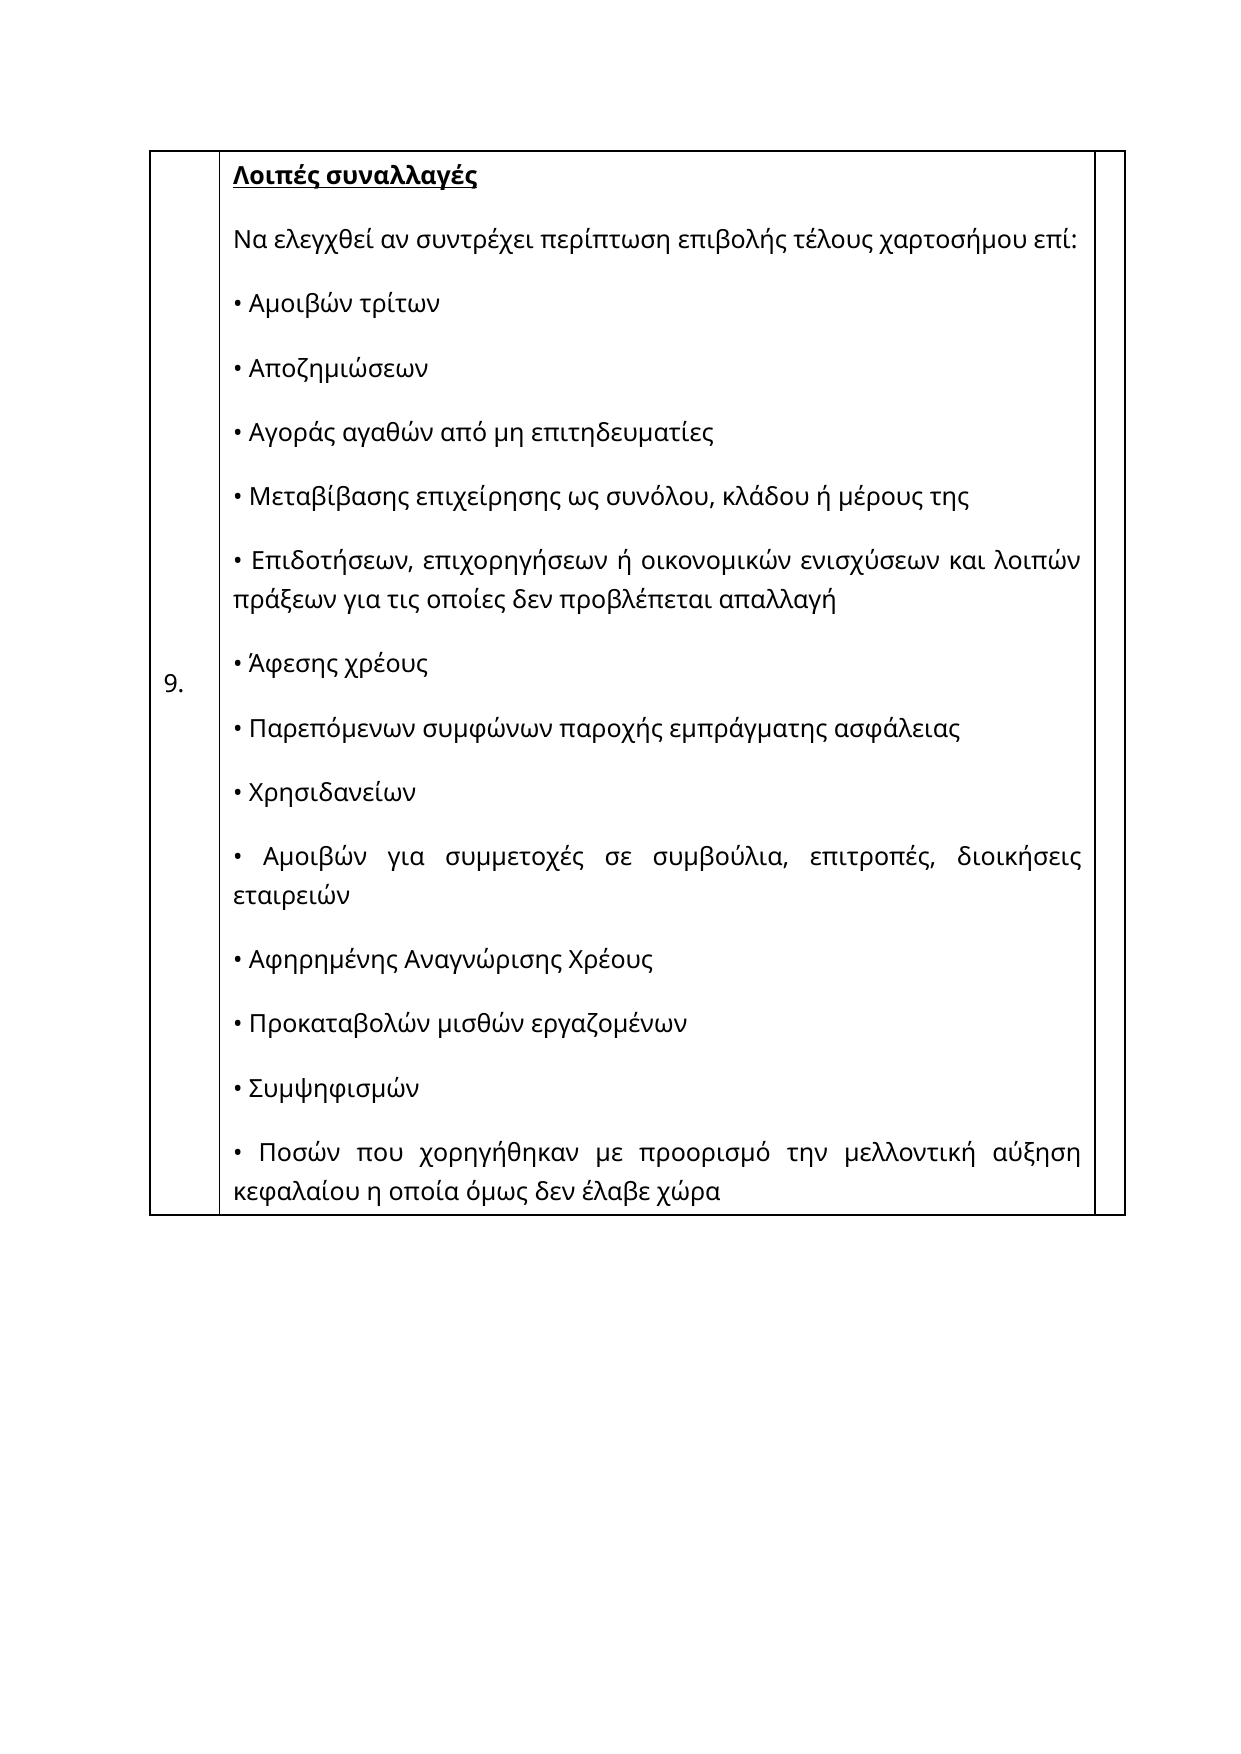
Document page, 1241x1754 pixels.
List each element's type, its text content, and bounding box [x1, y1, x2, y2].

table_header Λοιπές συναλλαγές Να ελεγχθεί αν συντρέχει περίπτωση επιβολής τέλους χαρτοσήμου επί: • Αμοιβών τρίτων • Αποζημιώσεων • Αγοράς αγαθών από μη επιτηδευματίες • Μεταβίβασης επιχείρησης ως συνόλου, κλάδου ή μέρους της • Επιδοτήσεων, επιχορηγήσεων ή οικονομικών ενισχύσεων και λοιπών πράξεων για τις οποίες δεν προβλέπεται απαλλαγή • Άφεσης χρέους • Παρεπόμενων συμφώνων παροχής εμπράγματης ασφάλειας • Χρησιδανείων • Αμοιβών για συμμετοχές σε συμβούλια, επιτροπές, διοικήσεις εταιρειών • Αφηρημένης Αναγνώρισης Χρέους • Προκαταβολών μισθών εργαζομένων • Συμψηφισμών • Ποσών που χορηγήθηκαν με προορισμό την μελλοντική αύξηση κεφαλαίου η οποία όμως δεν έλαβε χώρα [220, 152, 1094, 1214]
table_header [1096, 152, 1124, 1214]
table_header 9. [151, 152, 219, 1214]
